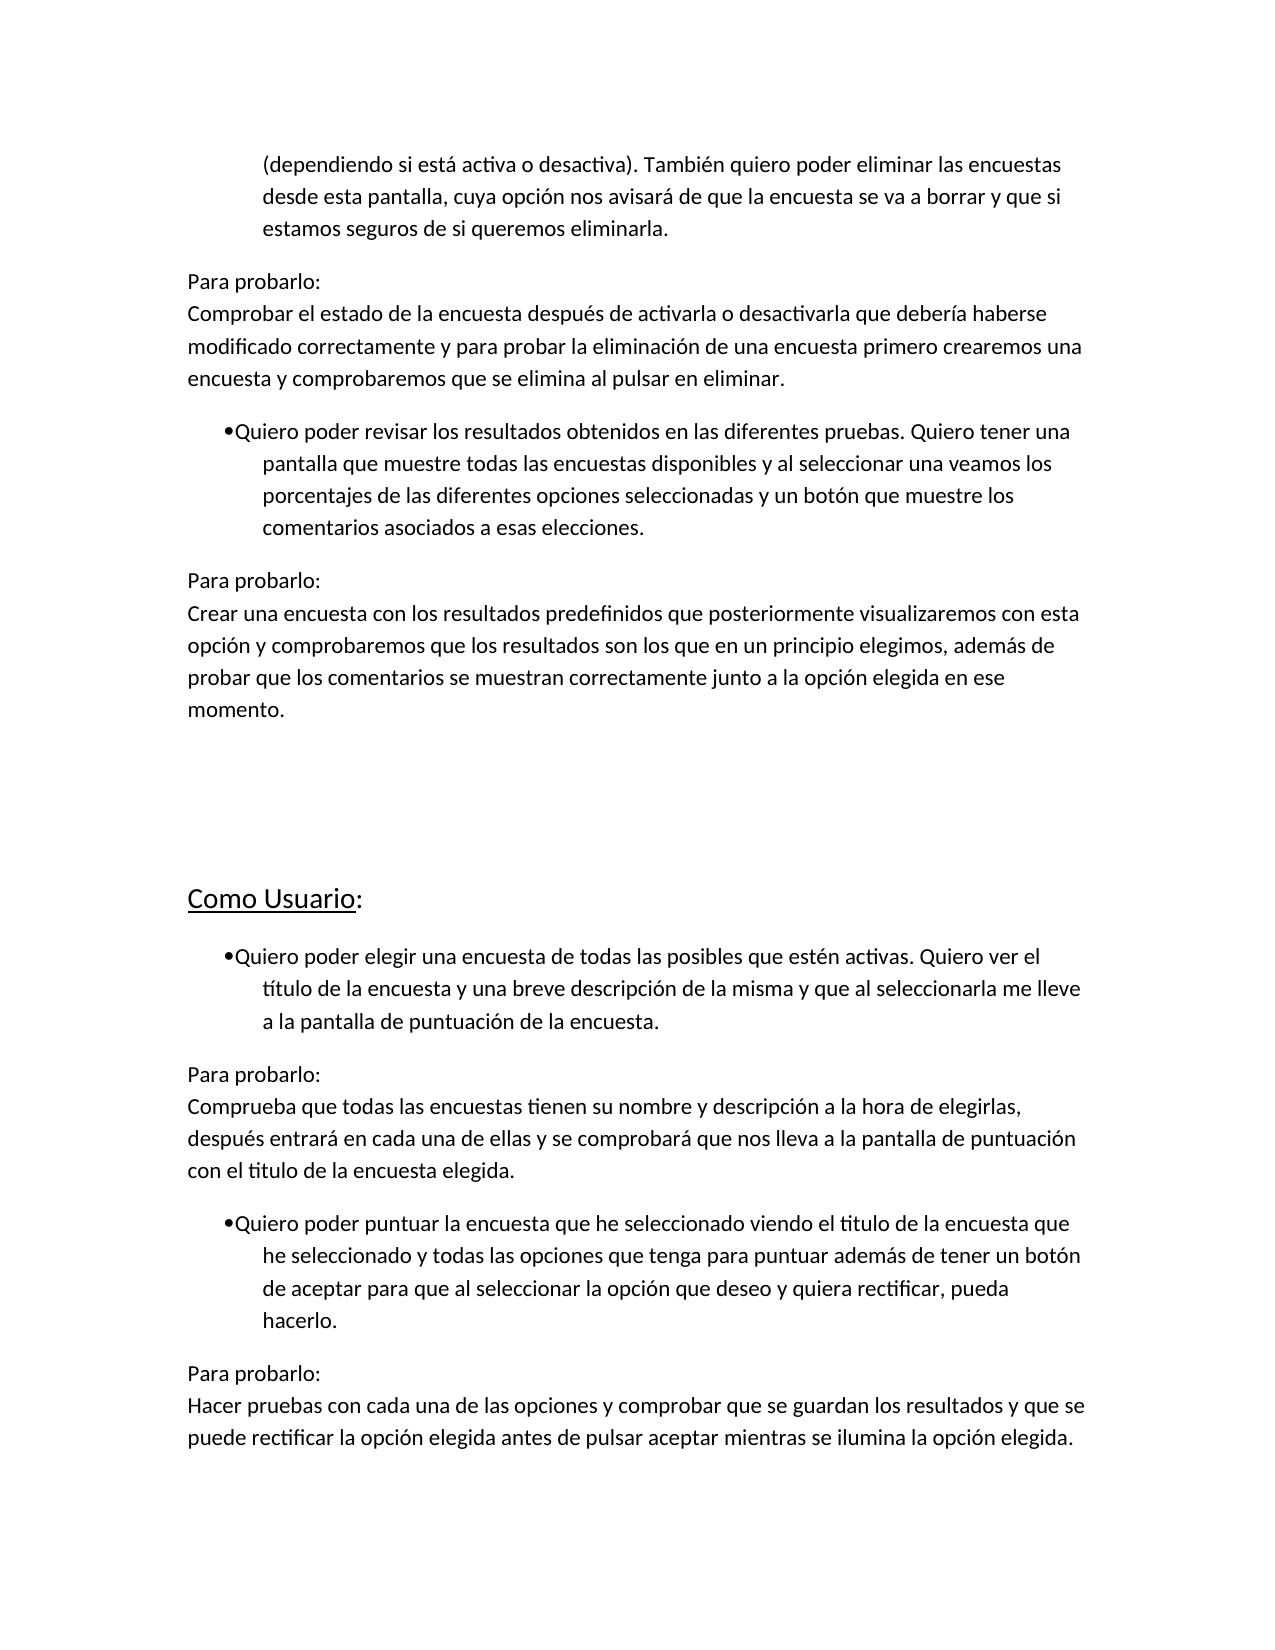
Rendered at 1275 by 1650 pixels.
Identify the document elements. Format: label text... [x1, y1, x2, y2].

list Quiero poder revisar los resultados obtenidos en las diferentes pruebas. Quiero tener una pantalla que muestre todas las encuestas disponibles y al seleccionar una veamos los porcentajes de las diferentes opciones seleccionadas y un botón que muestre los comentarios asociados a esas elecciones. [225, 417, 1087, 542]
text Para probarlo: Crear una encuesta con los resultados predefinidos que posteriormente visualizaremos con esta opción y comprobaremos que los resultados son los que en un principio elegimos, además de probar que los comentarios se muestran correctamente junto a la opción elegida en ese momento. [187, 567, 1087, 723]
list Quiero poder puntuar la encuesta que he seleccionado viendo el titulo de la encuesta que he seleccionado y todas las opciones que tenga para puntuar además de tener un botón de aceptar para que al seleccionar la opción que deseo y quiera rectificar, pueda hacerlo. [225, 1209, 1087, 1334]
text Para probarlo: Comprueba que todas las encuestas tienen su nombre y descripción a la hora de elegirlas, después entrará en cada una de ellas y se comprobará que nos lleva a la pantalla de puntuación con el titulo de la encuesta elegida. [187, 1060, 1087, 1184]
list (dependiendo si está activa o desactiva). También quiero poder eliminar las encuestas desde esta pantalla, cuya opción nos avisará de que la encuesta se va a borrar y que si estamos seguros de si queremos eliminarla. [225, 150, 1087, 242]
text Para probarlo: Hacer pruebas con cada una de las opciones y comprobar que se guardan los resultados y que se puede rectificar la opción elegida antes de pulsar aceptar mientras se ilumina la opción elegida. [187, 1359, 1087, 1451]
text Para probarlo: Comprobar el estado de la encuesta después de activarla o desactivarla que debería haberse modificado correctamente y para probar la eliminación de una encuesta primero crearemos una encuesta y comprobaremos que se elimina al pulsar en eliminar. [187, 267, 1087, 392]
text Como Usuario: [187, 881, 1087, 916]
list Quiero poder elegir una encuesta de todas las posibles que estén activas. Quiero ver el título de la encuesta y una breve descripción de la misma y que al seleccionarla me lleve a la pantalla de puntuación de la encuesta. [225, 942, 1087, 1035]
